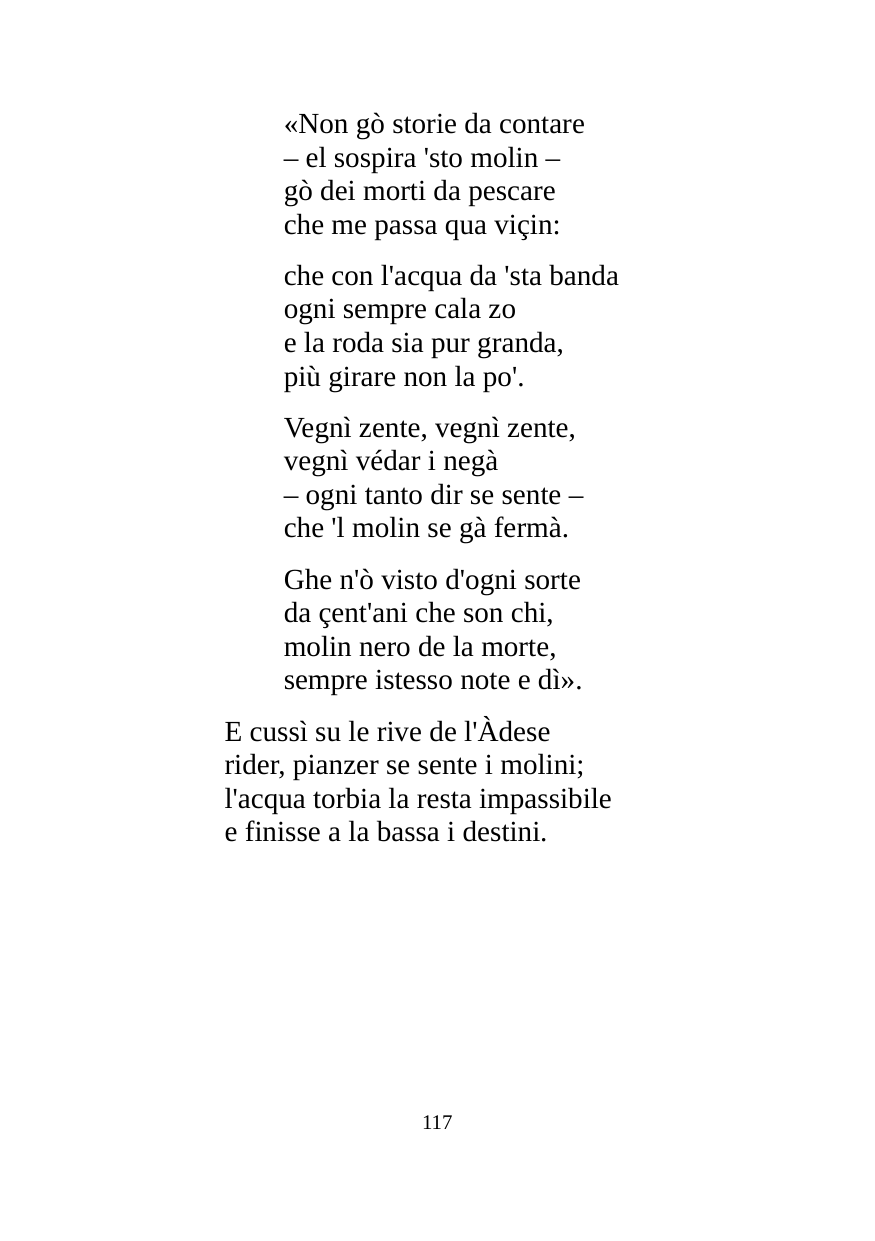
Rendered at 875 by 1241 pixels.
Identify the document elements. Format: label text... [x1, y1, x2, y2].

text Ghe n'ò visto d'ogni sorte da çent'ani che son chi, molin nero de la morte, sempre istesso note e dì». [283, 562, 768, 696]
text che con l'acqua da 'sta banda ogni sempre cala zo e la roda sia pur granda, più girare non la po'. [283, 258, 768, 392]
text Vegnì zente, vegnì zente, vegnì védar i negà – ogni tanto dir se sente – che 'l molin se gà fermà. [283, 410, 768, 544]
text «Non gò storie da contare – el sospira 'sto molin – gò dei morti da pescare che me passa qua viçin: [283, 106, 768, 240]
text E cussì su le rive de l'Àdese rider, pianzer se sente i molini; l'acqua torbia la resta impassibile e finisse a la bassa i destini. [224, 714, 768, 848]
